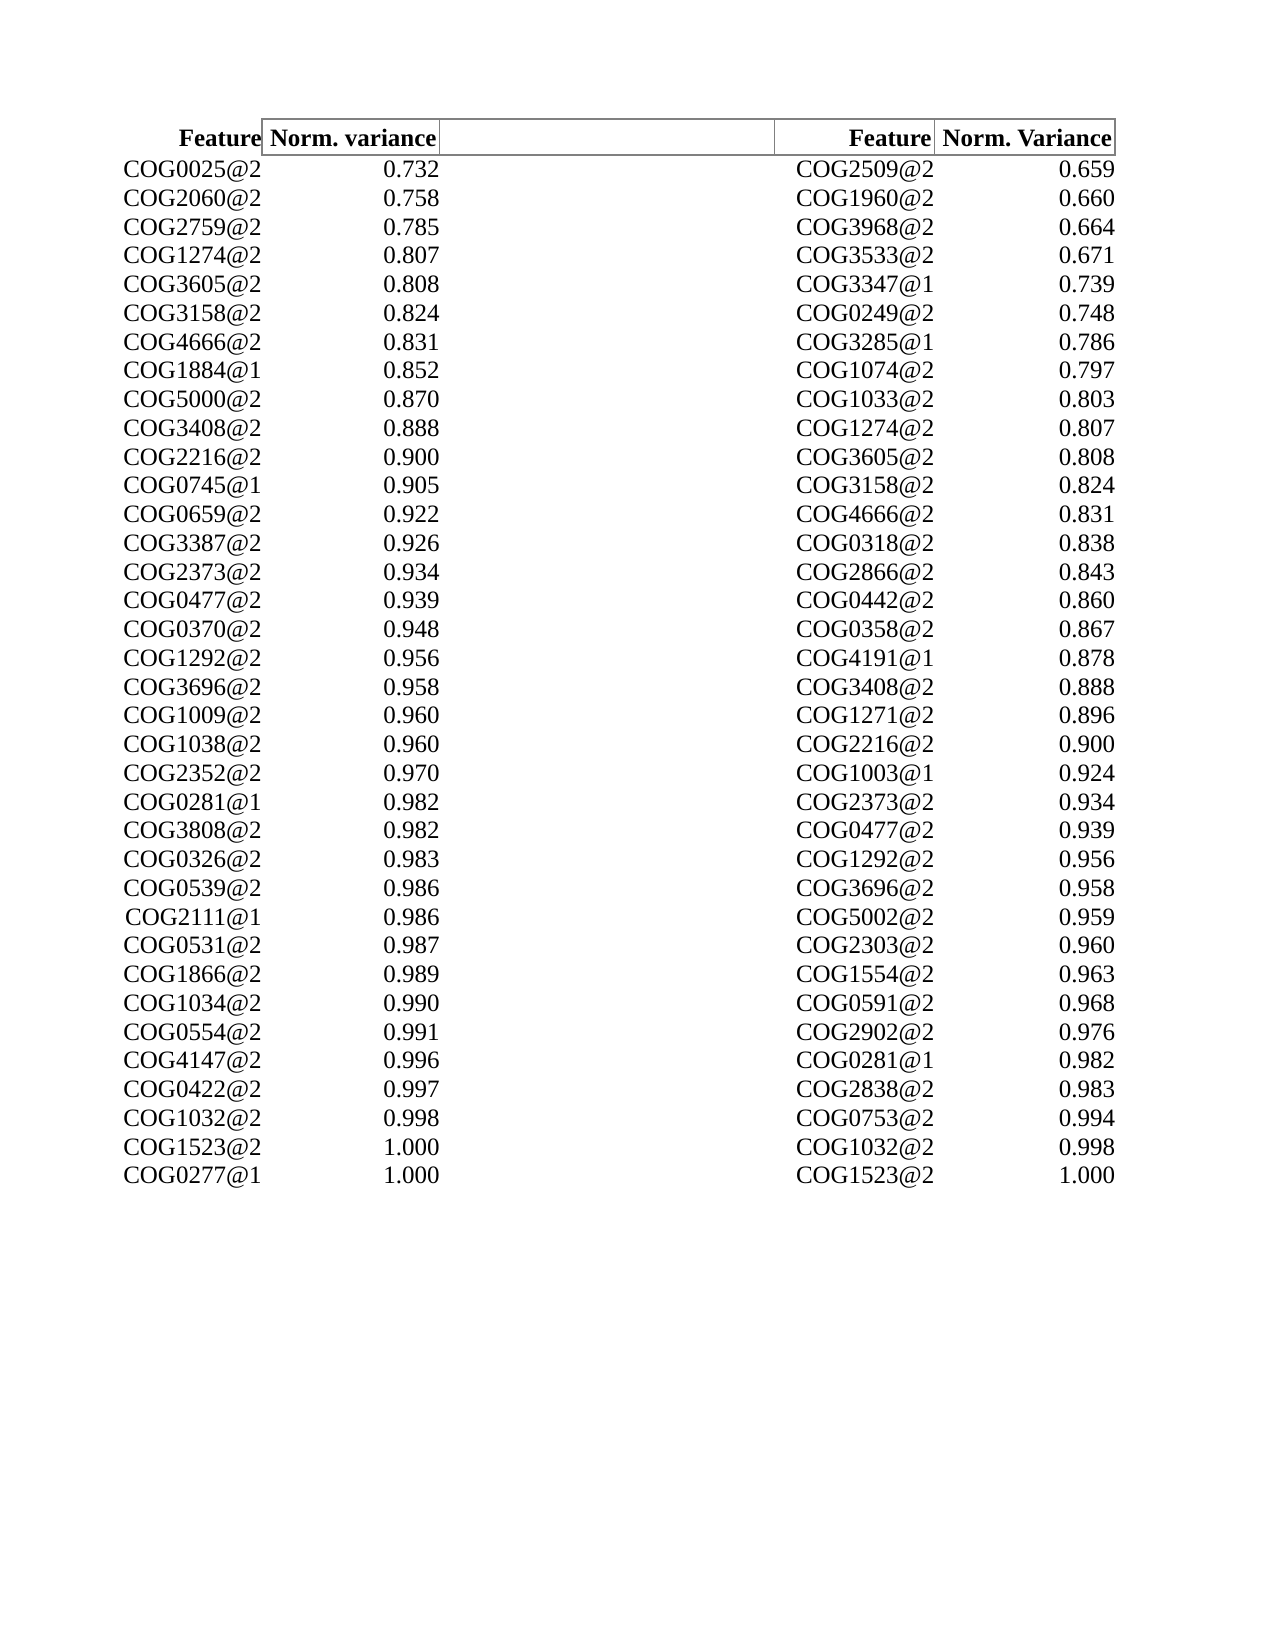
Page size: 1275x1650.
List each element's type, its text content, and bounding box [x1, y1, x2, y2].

table_header [440, 120, 774, 154]
table_cell [439, 988, 774, 1017]
table_cell 0.808 [934, 442, 1115, 471]
table_cell [439, 471, 774, 499]
table_cell 1.000 [261, 1132, 439, 1161]
table_cell 0.808 [261, 269, 439, 298]
table_cell COG2216@2 [118, 442, 261, 471]
table_cell COG0370@2 [118, 614, 261, 643]
table_cell 0.991 [261, 1017, 439, 1046]
table_cell COG1032@2 [118, 1103, 261, 1132]
table_cell 0.838 [934, 528, 1115, 557]
table_cell COG0753@2 [774, 1103, 934, 1132]
table_cell [439, 614, 774, 643]
table_cell 0.996 [261, 1046, 439, 1074]
table_header Feature [118, 118, 261, 154]
table_cell 0.807 [934, 413, 1115, 442]
table_cell COG1884@1 [118, 356, 261, 384]
table_cell 0.970 [261, 758, 439, 787]
table_cell 0.960 [934, 931, 1115, 959]
table_cell COG2902@2 [774, 1017, 934, 1046]
table_cell 0.732 [261, 156, 439, 183]
table_cell [439, 241, 774, 269]
table_cell 0.926 [261, 528, 439, 557]
table_cell 0.664 [934, 212, 1115, 241]
table_cell COG3408@2 [774, 672, 934, 701]
table_cell COG2838@2 [774, 1074, 934, 1103]
table_cell 0.987 [261, 931, 439, 959]
table_cell 0.785 [261, 212, 439, 241]
table_cell COG1292@2 [118, 643, 261, 672]
table_cell COG0277@1 [118, 1161, 261, 1189]
table_cell COG2216@2 [774, 729, 934, 758]
table_cell 0.986 [261, 873, 439, 902]
table_cell 0.922 [261, 499, 439, 528]
table_cell [439, 327, 774, 356]
table_cell [439, 212, 774, 241]
table_cell 0.983 [261, 844, 439, 873]
table_cell 0.807 [261, 241, 439, 269]
table_cell [439, 156, 774, 183]
table_cell 0.748 [934, 298, 1115, 327]
table_cell [439, 701, 774, 729]
table_cell COG1074@2 [774, 356, 934, 384]
table_cell [439, 1046, 774, 1074]
table_cell COG1271@2 [774, 701, 934, 729]
table_cell COG0025@2 [118, 154, 261, 183]
table_cell 1.000 [934, 1161, 1115, 1189]
table_cell 1.000 [261, 1161, 439, 1189]
table_cell 0.997 [261, 1074, 439, 1103]
table_cell 0.960 [261, 729, 439, 758]
table_cell 0.983 [934, 1074, 1115, 1103]
table_cell COG3285@1 [774, 327, 934, 356]
table_cell 0.888 [934, 672, 1115, 701]
table_cell 0.824 [261, 298, 439, 327]
table_cell COG0249@2 [774, 298, 934, 327]
table_cell COG0591@2 [774, 988, 934, 1017]
table_cell COG3808@2 [118, 816, 261, 844]
table_cell COG0477@2 [118, 586, 261, 614]
table_cell 0.900 [934, 729, 1115, 758]
table_cell 0.797 [934, 356, 1115, 384]
table_cell 0.989 [261, 959, 439, 988]
table_cell COG4666@2 [774, 499, 934, 528]
table_cell 0.831 [261, 327, 439, 356]
table_cell 0.867 [934, 614, 1115, 643]
table_cell 0.956 [934, 844, 1115, 873]
table_cell COG3696@2 [774, 873, 934, 902]
table_cell COG0554@2 [118, 1017, 261, 1046]
table_cell [439, 758, 774, 787]
table_cell 0.870 [261, 384, 439, 413]
table_cell [439, 816, 774, 844]
table_cell 0.843 [934, 557, 1115, 586]
table_cell COG1274@2 [774, 413, 934, 442]
table_cell COG3533@2 [774, 241, 934, 269]
table_cell 0.852 [261, 356, 439, 384]
table_cell 0.963 [934, 959, 1115, 988]
table_cell 0.982 [261, 787, 439, 816]
table_cell 0.659 [934, 156, 1115, 183]
table_cell 0.968 [934, 988, 1115, 1017]
table_cell COG2060@2 [118, 183, 261, 212]
table_cell COG0318@2 [774, 528, 934, 557]
table_cell COG1523@2 [774, 1161, 934, 1189]
table_cell 0.896 [934, 701, 1115, 729]
table_cell COG3605@2 [118, 269, 261, 298]
table_cell 0.934 [261, 557, 439, 586]
table_cell COG4666@2 [118, 327, 261, 356]
table_cell COG4147@2 [118, 1046, 261, 1074]
table_cell COG2759@2 [118, 212, 261, 241]
table_cell 0.878 [934, 643, 1115, 672]
table_cell [439, 298, 774, 327]
table_cell 0.831 [934, 499, 1115, 528]
table_cell 0.660 [934, 183, 1115, 212]
table_cell [439, 672, 774, 701]
table_cell [439, 1103, 774, 1132]
table_cell [439, 931, 774, 959]
table_cell [439, 1017, 774, 1046]
table_cell COG0281@1 [118, 787, 261, 816]
table_cell [439, 557, 774, 586]
table_cell COG1554@2 [774, 959, 934, 988]
table_cell [439, 873, 774, 902]
table_cell 0.976 [934, 1017, 1115, 1046]
table_cell [439, 528, 774, 557]
table_cell COG3696@2 [118, 672, 261, 701]
table_cell 0.888 [261, 413, 439, 442]
table_cell 0.959 [934, 902, 1115, 931]
table_cell 0.956 [261, 643, 439, 672]
table_cell 0.998 [934, 1132, 1115, 1161]
table_cell [439, 413, 774, 442]
table_cell COG1033@2 [774, 384, 934, 413]
table_cell [439, 787, 774, 816]
table_cell 0.982 [261, 816, 439, 844]
table_cell [439, 442, 774, 471]
table_cell 0.994 [934, 1103, 1115, 1132]
table_header Norm. Variance [935, 120, 1114, 154]
table_cell COG1038@2 [118, 729, 261, 758]
table_cell 0.860 [934, 586, 1115, 614]
table_cell 0.998 [261, 1103, 439, 1132]
table_cell [439, 269, 774, 298]
table_cell COG0659@2 [118, 499, 261, 528]
table_cell 0.939 [934, 816, 1115, 844]
table_header Feature [775, 120, 934, 154]
table_cell 0.803 [934, 384, 1115, 413]
table_cell 0.739 [934, 269, 1115, 298]
table_cell 0.948 [261, 614, 439, 643]
table_cell COG3347@1 [774, 269, 934, 298]
table_cell COG1274@2 [118, 241, 261, 269]
table_cell [439, 499, 774, 528]
table_cell COG1960@2 [774, 183, 934, 212]
table_cell COG1523@2 [118, 1132, 261, 1161]
table_cell 0.939 [261, 586, 439, 614]
table_cell COG2866@2 [774, 557, 934, 586]
table_cell 0.958 [934, 873, 1115, 902]
table_cell 0.758 [261, 183, 439, 212]
table_cell COG0358@2 [774, 614, 934, 643]
table_cell [439, 959, 774, 988]
table_cell 0.960 [261, 701, 439, 729]
table_cell COG3387@2 [118, 528, 261, 557]
table_cell COG0281@1 [774, 1046, 934, 1074]
table_cell COG1292@2 [774, 844, 934, 873]
table_cell [439, 643, 774, 672]
table_cell [439, 1074, 774, 1103]
table_cell COG0442@2 [774, 586, 934, 614]
table_cell COG5002@2 [774, 902, 934, 931]
table_cell COG2373@2 [774, 787, 934, 816]
table_cell COG0326@2 [118, 844, 261, 873]
table_cell COG0531@2 [118, 931, 261, 959]
table_cell COG2303@2 [774, 931, 934, 959]
table_cell [439, 844, 774, 873]
table_cell [439, 729, 774, 758]
table_cell COG2352@2 [118, 758, 261, 787]
table_cell COG3408@2 [118, 413, 261, 442]
table_cell COG1034@2 [118, 988, 261, 1017]
table_cell COG1003@1 [774, 758, 934, 787]
table_cell COG0477@2 [774, 816, 934, 844]
table_cell COG3158@2 [118, 298, 261, 327]
table_cell 0.924 [934, 758, 1115, 787]
table_cell 0.900 [261, 442, 439, 471]
table_cell 0.986 [261, 902, 439, 931]
table_cell [439, 586, 774, 614]
table_cell 0.990 [261, 988, 439, 1017]
table_cell COG3158@2 [774, 471, 934, 499]
table_cell 0.786 [934, 327, 1115, 356]
table_cell [439, 902, 774, 931]
table_cell COG2373@2 [118, 557, 261, 586]
table_cell COG0422@2 [118, 1074, 261, 1103]
table_cell COG1032@2 [774, 1132, 934, 1161]
table_cell [439, 183, 774, 212]
table_cell COG0745@1 [118, 471, 261, 499]
table_cell COG2509@2 [774, 156, 934, 183]
table_cell COG5000@2 [118, 384, 261, 413]
table_cell COG2111@1 [118, 902, 261, 931]
table_cell [439, 1132, 774, 1161]
table_header Norm. variance [263, 120, 439, 154]
table_cell 0.982 [934, 1046, 1115, 1074]
table_cell COG4191@1 [774, 643, 934, 672]
table_cell 0.824 [934, 471, 1115, 499]
table_cell 0.671 [934, 241, 1115, 269]
table_cell [439, 1161, 774, 1189]
table_cell [439, 356, 774, 384]
table_cell COG0539@2 [118, 873, 261, 902]
table_cell 0.905 [261, 471, 439, 499]
table_cell COG1009@2 [118, 701, 261, 729]
table_cell 0.958 [261, 672, 439, 701]
table_cell COG3605@2 [774, 442, 934, 471]
table_cell [439, 384, 774, 413]
table_cell 0.934 [934, 787, 1115, 816]
table_cell COG1866@2 [118, 959, 261, 988]
table_cell COG3968@2 [774, 212, 934, 241]
